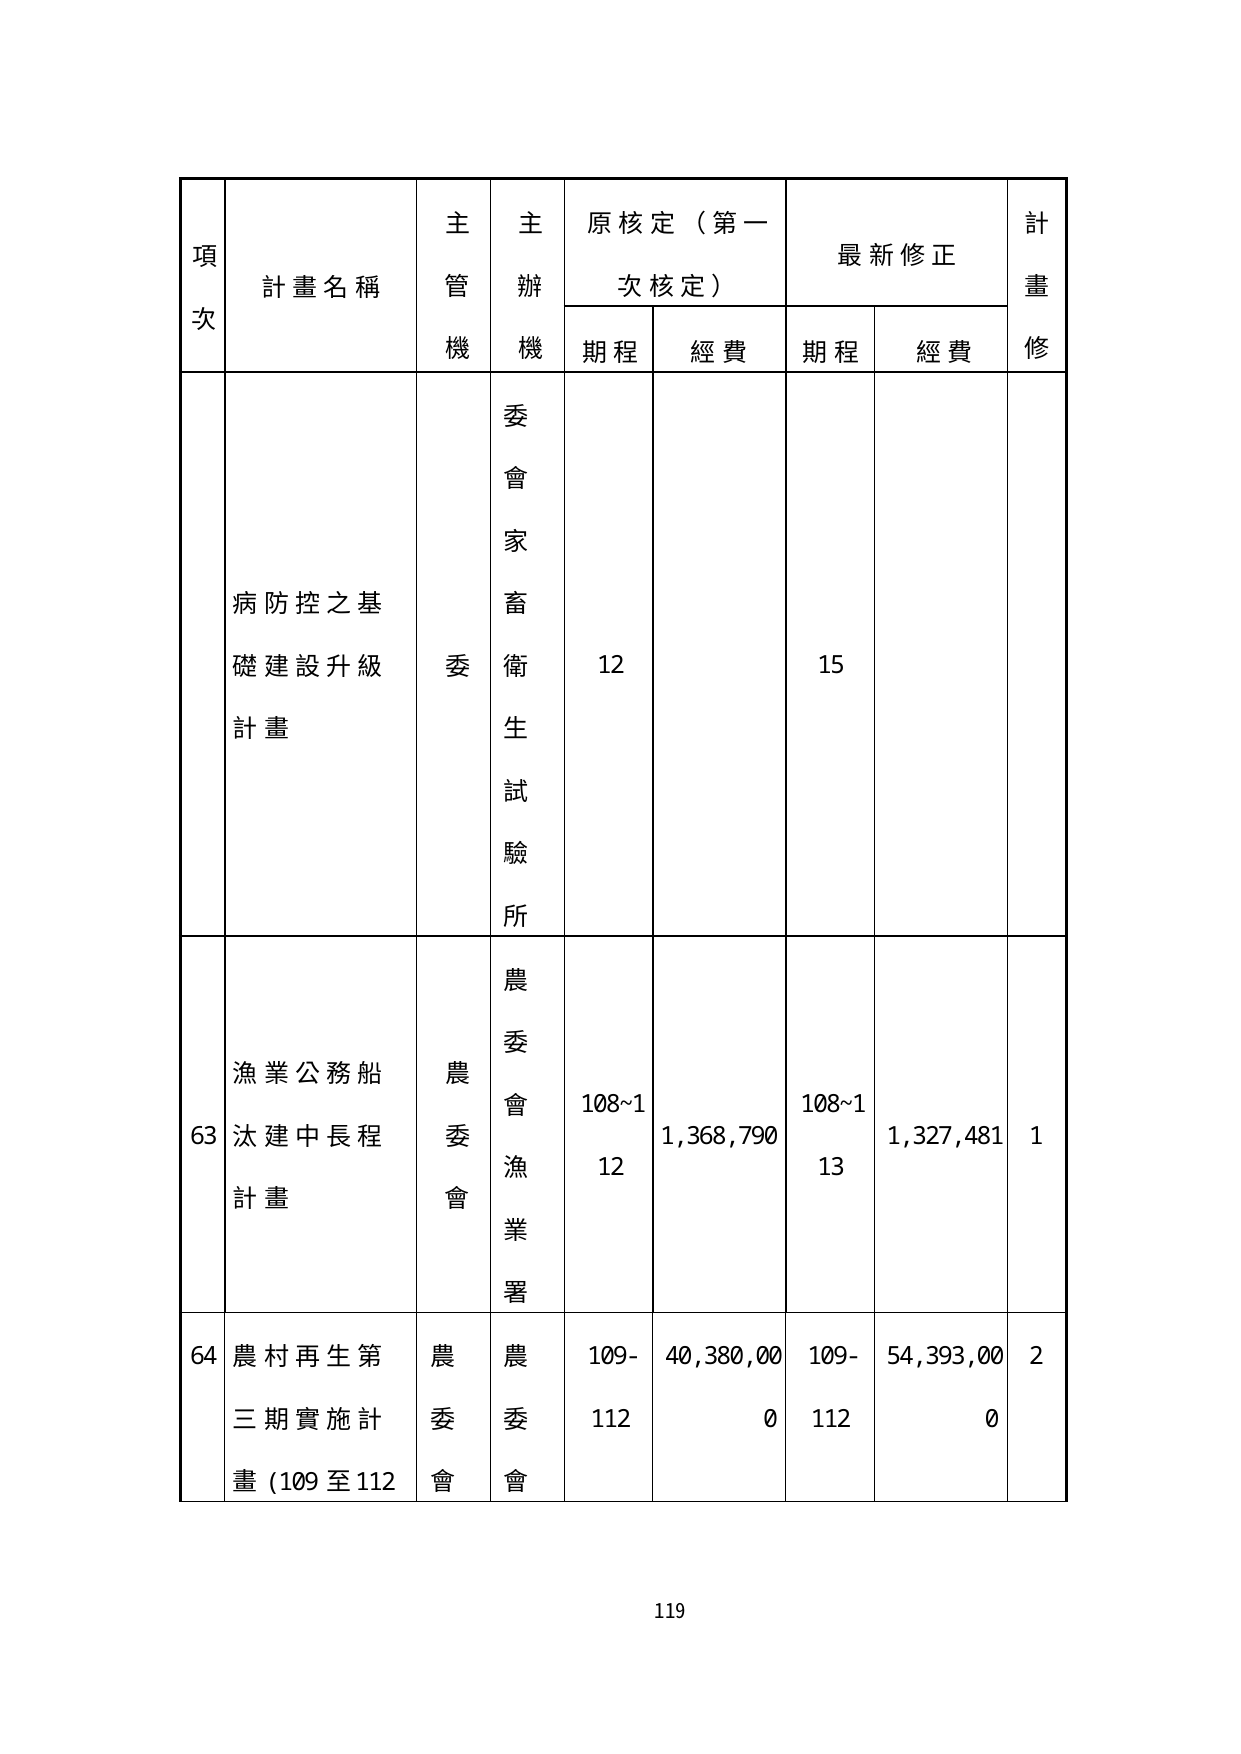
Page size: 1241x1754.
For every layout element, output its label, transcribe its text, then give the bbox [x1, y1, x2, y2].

table_cell 經費 [654, 307, 785, 371]
table_cell 1 [1008, 937, 1065, 1312]
table_cell 病防控之基礎建設升級計畫 [226, 373, 416, 935]
table_cell 經費 [875, 307, 1007, 371]
table_header 最新修正 [787, 180, 1007, 305]
table_cell 期程 [787, 307, 874, 371]
table_cell 108~113 [787, 937, 874, 1312]
table_cell 漁業公務船汰建中長程計畫 [226, 937, 416, 1312]
table_cell 農委會漁業署 [491, 937, 564, 1312]
table_cell 農委會 [417, 937, 490, 1312]
table_cell 農村再生第三期實施計畫(109至112 [225, 1313, 416, 1501]
table_cell 109-112 [786, 1313, 874, 1501]
table_cell [875, 373, 1007, 935]
table_cell 108~112 [565, 937, 652, 1312]
table_cell [654, 373, 785, 935]
table_cell 12 [565, 373, 652, 935]
table_cell 農委會 [491, 1313, 564, 1501]
table_cell 64 [182, 1313, 224, 1501]
table_cell 15 [787, 373, 874, 935]
table_cell 63 [182, 937, 224, 1312]
table_cell 109-112 [565, 1313, 652, 1501]
table_cell 54,393,000 [875, 1313, 1007, 1501]
table_cell 農委會 [417, 373, 490, 935]
table_header 主管 機關 [417, 180, 490, 371]
table_header 主辦 機關 [491, 180, 564, 371]
table_header 項次 [182, 180, 224, 371]
table_cell 農委會家畜衛生試驗所 [491, 373, 564, 935]
table_cell 40,380,000 [653, 1313, 785, 1501]
table_cell 1,368,790 [654, 937, 785, 1312]
table_header 計畫名稱 [226, 180, 416, 371]
table_header 計畫修正次數 [1008, 180, 1065, 371]
table_cell 1 [1008, 373, 1065, 935]
table_cell 農委會 [417, 1313, 490, 1501]
table_cell [182, 373, 224, 935]
table_cell 1,327,481 [875, 937, 1007, 1312]
table_cell 2 [1008, 1313, 1065, 1501]
table_header 原核定（第一次核定） [565, 180, 785, 305]
table_cell 期程 [565, 307, 652, 371]
